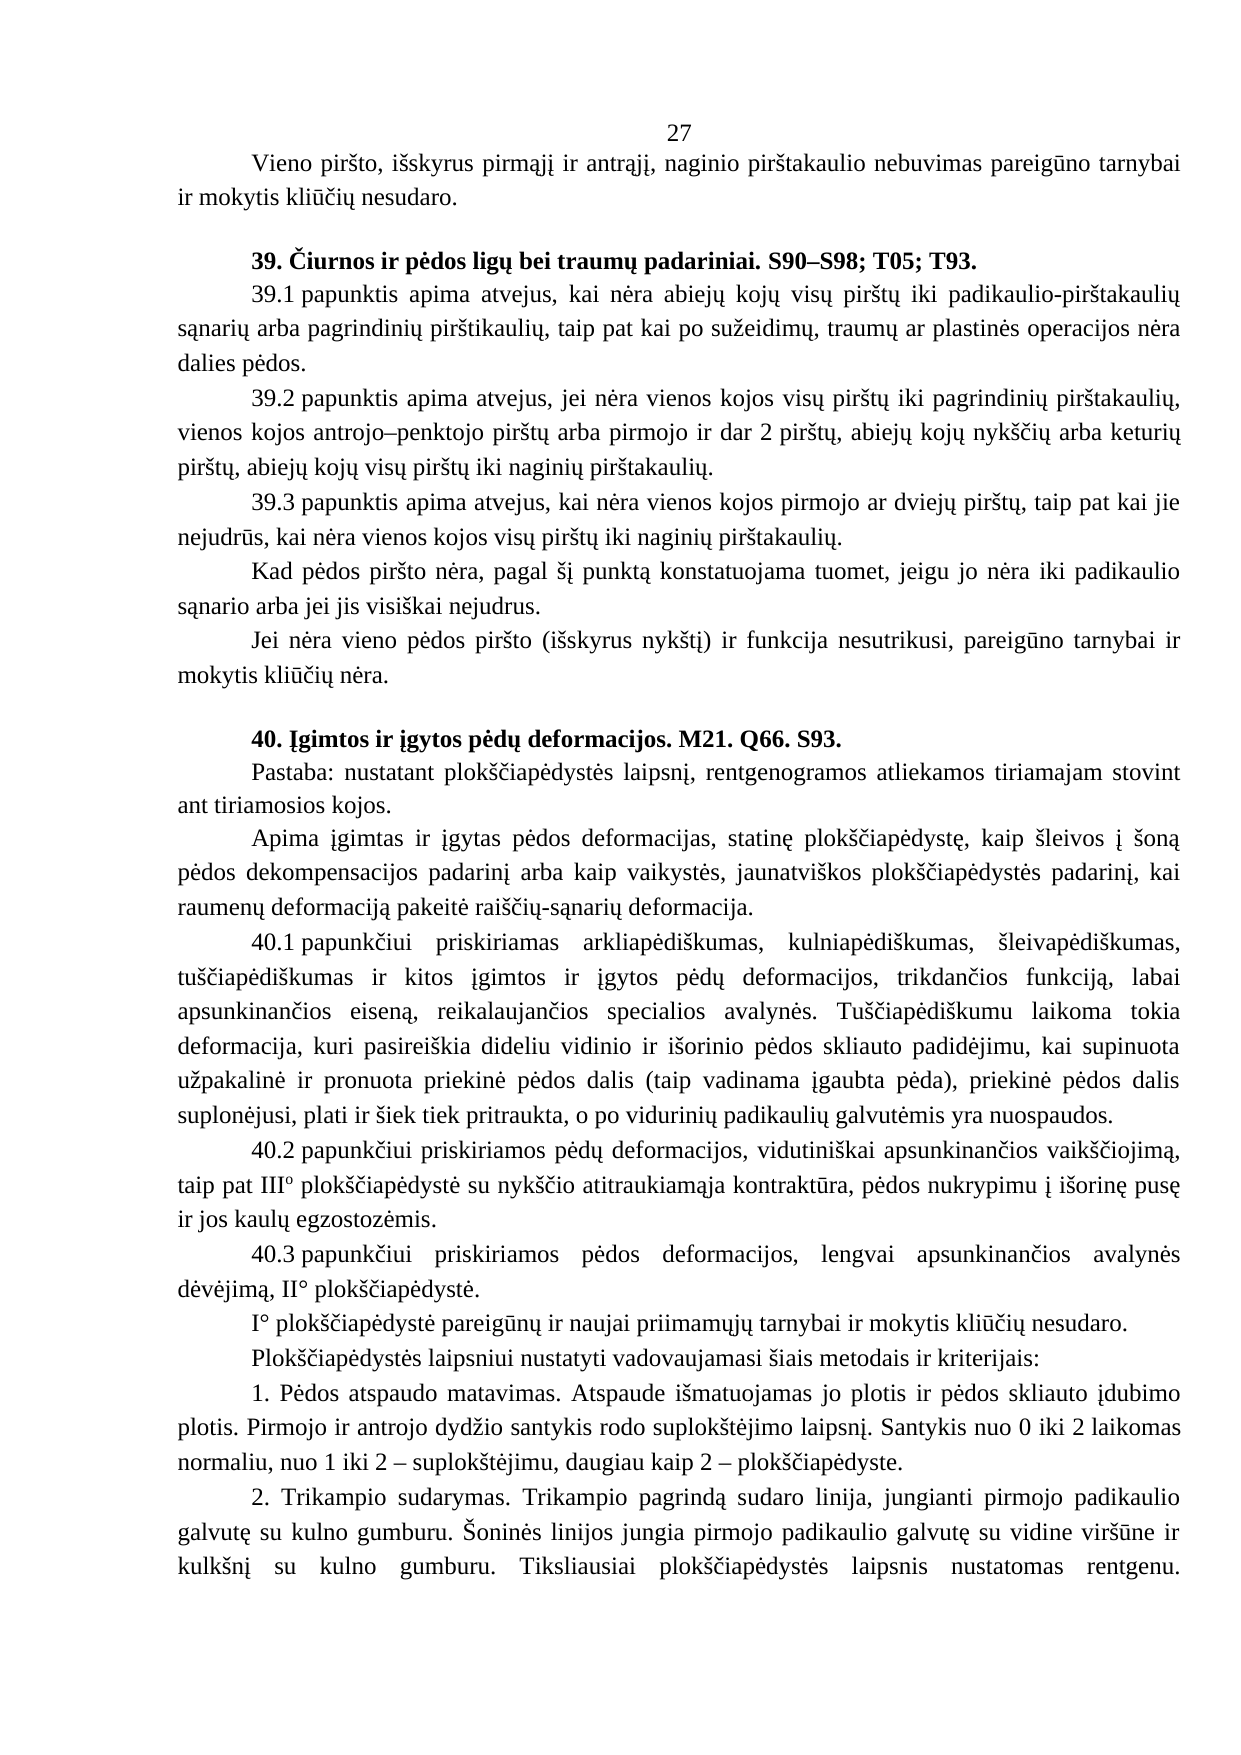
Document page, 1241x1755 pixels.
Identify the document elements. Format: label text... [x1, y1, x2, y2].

text 2. Trikampio sudarymas. Trikampio pagrindą sudaro linija, jungianti pirmojo padikaulio galvutę su kulno gumburu. Šoninės linijos jungia pirmojo padikaulio galvutę su vidine viršūne ir kulkšnį su kulno gumburu. Tiksliausiai plokščiapėdystės laipsnis nustatomas rentgenu. [177, 1482, 1181, 1580]
text 39.2 papunktis apima atvejus, jei nėra vienos kojos visų pirštų iki pagrindinių pirštakaulių, vienos kojos antrojo–penktojo pirštų arba pirmojo ir dar 2 pirštų, abiejų kojų nykščių arba keturių pirštų, abiejų kojų visų pirštų iki naginių pirštakaulių. [177, 383, 1181, 481]
text Plokščiapėdystės laipsniui nustatyti vadovaujamasi šiais metodais ir kriterijais: [177, 1343, 1181, 1372]
text 1. Pėdos atspaudo matavimas. Atspaude išmatuojamas jo plotis ir pėdos skliauto įdubimo plotis. Pirmojo ir antrojo dydžio santykis rodo suplokštėjimo laipsnį. Santykis nuo 0 iki 2 laikomas normaliu, nuo 1 iki 2 – suplokštėjimu, daugiau kaip 2 – plokščiapėdyste. [177, 1378, 1181, 1476]
text I° plokščiapėdystė pareigūnų ir naujai priimamųjų tarnybai ir mokytis kliūčių nesudaro. [177, 1308, 1181, 1337]
text 40. Įgimtos ir įgytos pėdų deformacijos. M21. Q66. S93. [177, 724, 1181, 752]
text 39.3 papunktis apima atvejus, kai nėra vienos kojos pirmojo ar dviejų pirštų, taip pat kai jie nejudrūs, kai nėra vienos kojos visų pirštų iki naginių pirštakaulių. [177, 487, 1181, 550]
text Apima įgimtas ir įgytas pėdos deformacijas, statinę plokščiapėdystę, kaip šleivos į šoną pėdos dekompensacijos padarinį arba kaip vaikystės, jaunatviškos plokščiapėdystės padarinį, kai raumenų deformaciją pakeitė raiščių-sąnarių deformacija. [177, 823, 1181, 921]
text 40.3 papunkčiui priskiriamos pėdos deformacijos, lengvai apsunkinančios avalynės dėvėjimą, II° plokščiapėdystė. [177, 1239, 1181, 1302]
text 39. Čiurnos ir pėdos ligų bei traumų padariniai. S90–S98; T05; T93. [177, 246, 1181, 274]
text Kad pėdos piršto nėra, pagal šį punktą konstatuojama tuomet, jeigu jo nėra iki padikaulio sąnario arba jei jis visiškai nejudrus. [177, 556, 1181, 620]
text Jei nėra vieno pėdos piršto (išskyrus nykštį) ir funkcija nesutrikusi, pareigūno tarnybai ir mokytis kliūčių nėra. [177, 626, 1181, 689]
text 40.2 papunkčiui priskiriamos pėdų deformacijos, vidutiniškai apsunkinančios vaikščiojimą, taip pat IIIo plokščiapėdystė su nykščio atitraukiamąja kontraktūra, pėdos nukrypimu į išorinę pusę ir jos kaulų egzostozėmis. [177, 1135, 1181, 1233]
text Vieno piršto, išskyrus pirmąjį ir antrąjį, naginio pirštakaulio nebuvimas pareigūno tarnybai ir mokytis kliūčių nesudaro. [177, 148, 1181, 211]
text 39.1 papunktis apima atvejus, kai nėra abiejų kojų visų pirštų iki padikaulio-pirštakaulių sąnarių arba pagrindinių pirštikaulių, taip pat kai po sužeidimų, traumų ar plastinės operacijos nėra dalies pėdos. [177, 279, 1181, 377]
text Pastaba: nustatant plokščiapėdystės laipsnį, rentgenogramos atliekamos tiriamajam stovint ant tiriamosios kojos. [177, 757, 1181, 818]
text 40.1 papunkčiui priskiriamas arkliapėdiškumas, kulniapėdiškumas, šleivapėdiškumas, tuščiapėdiškumas ir kitos įgimtos ir įgytos pėdų deformacijos, trikdančios funkciją, labai apsunkinančios eiseną, reikalaujančios specialios avalynės. Tuščiapėdiškumu laikoma tokia deformacija, kuri pasireiškia dideliu vidinio ir išorinio pėdos skliauto padidėjimu, kai supinuota užpakalinė ir pronuota priekinė pėdos dalis (taip vadinama įgaubta pėda), priekinė pėdos dalis suplonėjusi, plati ir šiek tiek pritraukta, o po vidurinių padikaulių galvutėmis yra nuospaudos. [177, 927, 1181, 1129]
